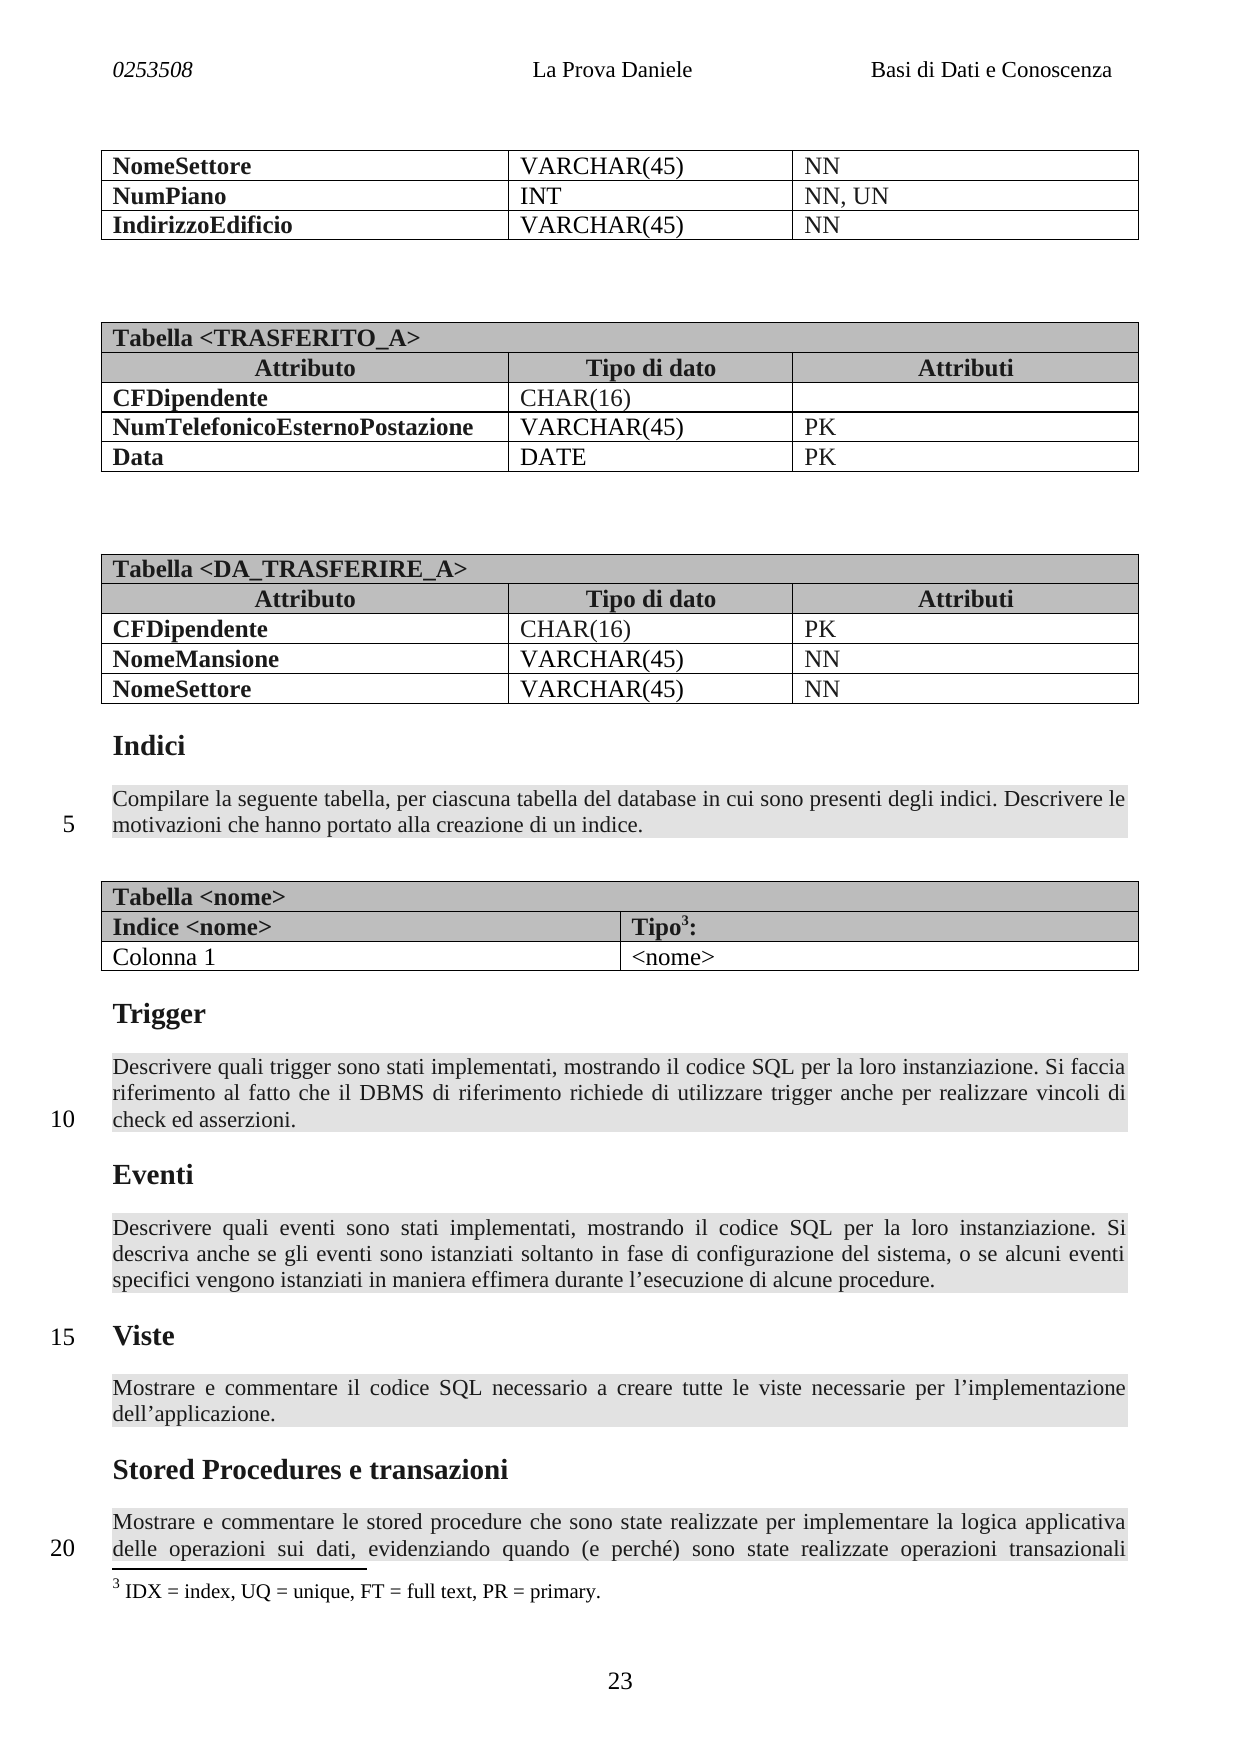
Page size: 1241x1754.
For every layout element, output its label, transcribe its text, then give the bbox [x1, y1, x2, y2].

table_cell IndirizzoEdificio [102, 211, 508, 239]
table_cell CHAR(16) [509, 614, 792, 643]
table_cell Indice <nome> [102, 912, 620, 941]
table_cell NomeSettore [102, 151, 508, 180]
text Mostrare e commentare il codice SQL necessario a creare tutte le viste necessarie per l’implementazione dell’applicazione. [112, 1374, 1128, 1427]
subtitle Trigger [112, 996, 1128, 1030]
subtitle Stored Procedures e transazioni [112, 1452, 1128, 1485]
table_cell Tipo di dato [509, 584, 792, 613]
subtitle Eventi [112, 1157, 1128, 1191]
table_cell Attributi [793, 584, 1138, 613]
table_header Tabella <DA_TRASFERIRE_A> [102, 555, 1138, 583]
table_cell NomeMansione [102, 644, 508, 673]
text Descrivere quali eventi sono stati implementati, mostrando il codice SQL per la loro instanziazione. Si descriva anche se gli eventi sono istanziati soltanto in fase di configurazione del sistema, o se alcuni eventi specifici vengono istanziati in maniera effimera durante l’esecuzione di alcune procedure. [112, 1213, 1128, 1293]
table_cell PK [793, 413, 1138, 441]
table_cell INT [509, 181, 792, 209]
table_cell Data [102, 442, 508, 471]
table_cell VARCHAR(45) [509, 644, 792, 673]
subtitle Viste [112, 1318, 1128, 1351]
table_cell [793, 383, 1138, 411]
table_cell NN [793, 644, 1138, 673]
table_cell DATE [509, 442, 792, 471]
table_cell NumPiano [102, 181, 508, 209]
table_header Tabella <nome> [102, 882, 1138, 911]
table_cell PK [793, 614, 1138, 643]
table_cell VARCHAR(45) [509, 674, 792, 702]
table_cell VARCHAR(45) [509, 211, 792, 239]
table_cell VARCHAR(45) [509, 413, 792, 441]
table_cell NumTelefonicoEsternoPostazione [102, 413, 508, 441]
table_cell NomeSettore [102, 674, 508, 702]
table_cell NN, UN [793, 181, 1138, 209]
text Compilare la seguente tabella, per ciascuna tabella del database in cui sono presenti degli indici. Descrivere le motivazioni che hanno portato alla creazione di un indice. [112, 785, 1128, 838]
table_cell PK [793, 442, 1138, 471]
table_cell CHAR(16) [509, 383, 792, 411]
table_cell Attributi [793, 353, 1138, 382]
table_cell Tipo di dato [509, 353, 792, 382]
table_cell Attributo [102, 353, 508, 382]
text Descrivere quali trigger sono stati implementati, mostrando il codice SQL per la loro instanziazione. Si faccia riferimento al fatto che il DBMS di riferimento richiede di utilizzare trigger anche per realizzare vincoli di check ed asserzioni. [112, 1053, 1128, 1132]
table_cell NN [793, 211, 1138, 239]
subtitle Indici [112, 728, 1128, 762]
table_header Tabella <TRASFERITO_A> [102, 323, 1138, 352]
table_cell CFDipendente [102, 383, 508, 411]
table_cell VARCHAR(45) [509, 151, 792, 180]
table_cell <nome> [621, 942, 1138, 970]
table_cell Attributo [102, 584, 508, 613]
text Mostrare e commentare le stored procedure che sono state realizzate per implementare la logica applicativa delle operazioni sui dati, evidenziando quando (e perché) sono state realizzate operazioni transazionali [112, 1508, 1128, 1561]
table_cell CFDipendente [102, 614, 508, 643]
table_cell Tipo: [621, 912, 1138, 941]
table_cell NN [793, 151, 1138, 180]
table_cell NN [793, 674, 1138, 702]
table_cell Colonna 1 [102, 942, 620, 970]
